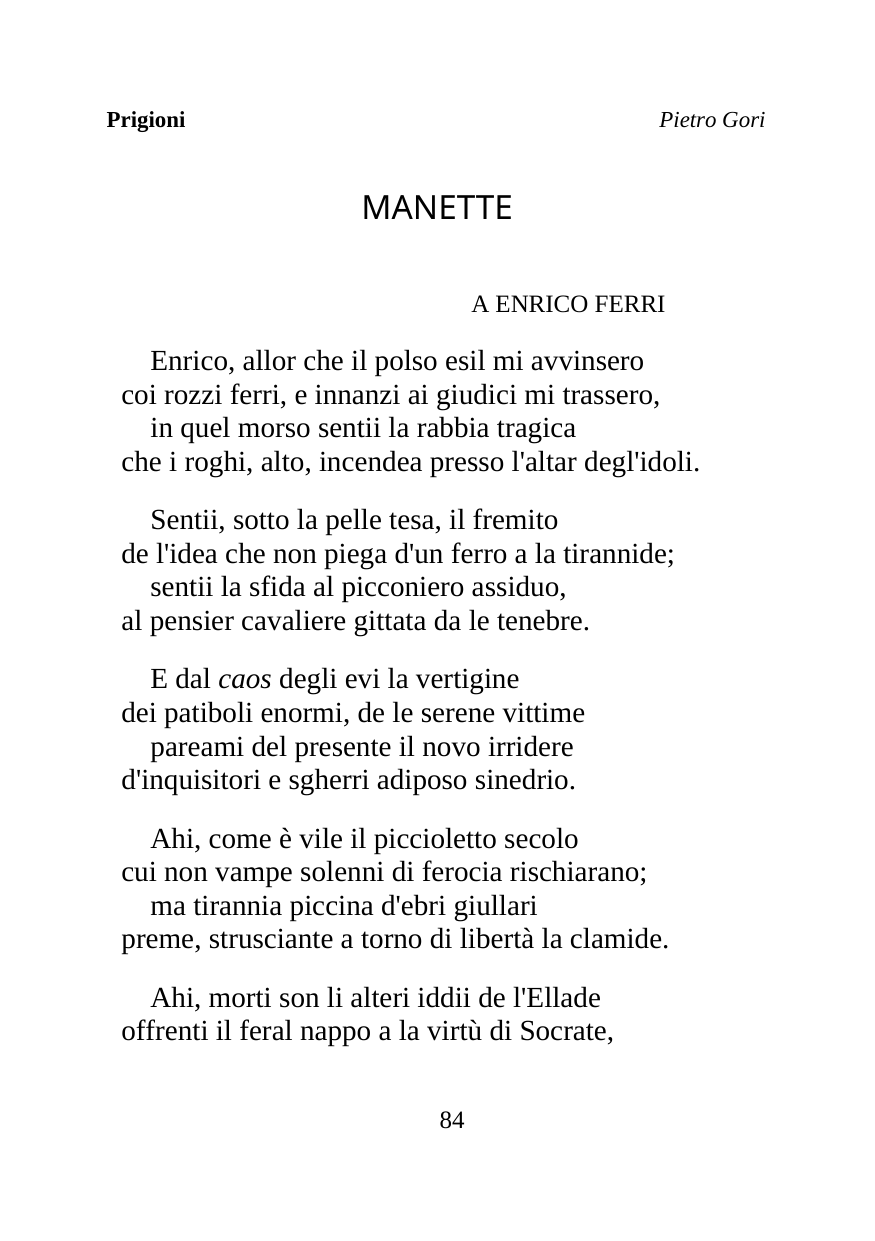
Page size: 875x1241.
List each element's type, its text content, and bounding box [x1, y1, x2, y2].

text sentii la sfida al picconiero assiduo, al pensier cavaliere gittata da le tenebre. [121, 569, 768, 637]
subtitle MANETTE [106, 184, 768, 229]
text in quel morso sentii la rabbia tragica che i roghi, alto, incendea presso l'altar degl'idoli. [121, 410, 768, 477]
text Ahi, come è vile il piccioletto secolo cui non vampe solenni di ferocia rischiarano; [121, 821, 768, 888]
text E dal caos degli evi la vertigine dei patiboli enormi, de le serene vittime [121, 662, 768, 729]
text Enrico, allor che il polso esil mi avvinsero coi rozzi ferri, e innanzi ai giudici mi trassero, [121, 343, 768, 410]
text pareami del presente il novo irridere d'inquisitori e sgherri adiposo sinedrio. [121, 729, 768, 796]
text A ENRICO FERRI [106, 289, 768, 318]
text ma tirannia piccina d'ebri giullari preme, strusciante a torno di libertà la clamide. [121, 888, 768, 955]
text Sentii, sotto la pelle tesa, il fremito de l'idea che non piega d'un ferro a la tirannide; [121, 502, 768, 569]
text Ahi, morti son li alteri iddii de l'Ellade offrenti il feral nappo a la virtù di Socrate, [121, 980, 768, 1047]
